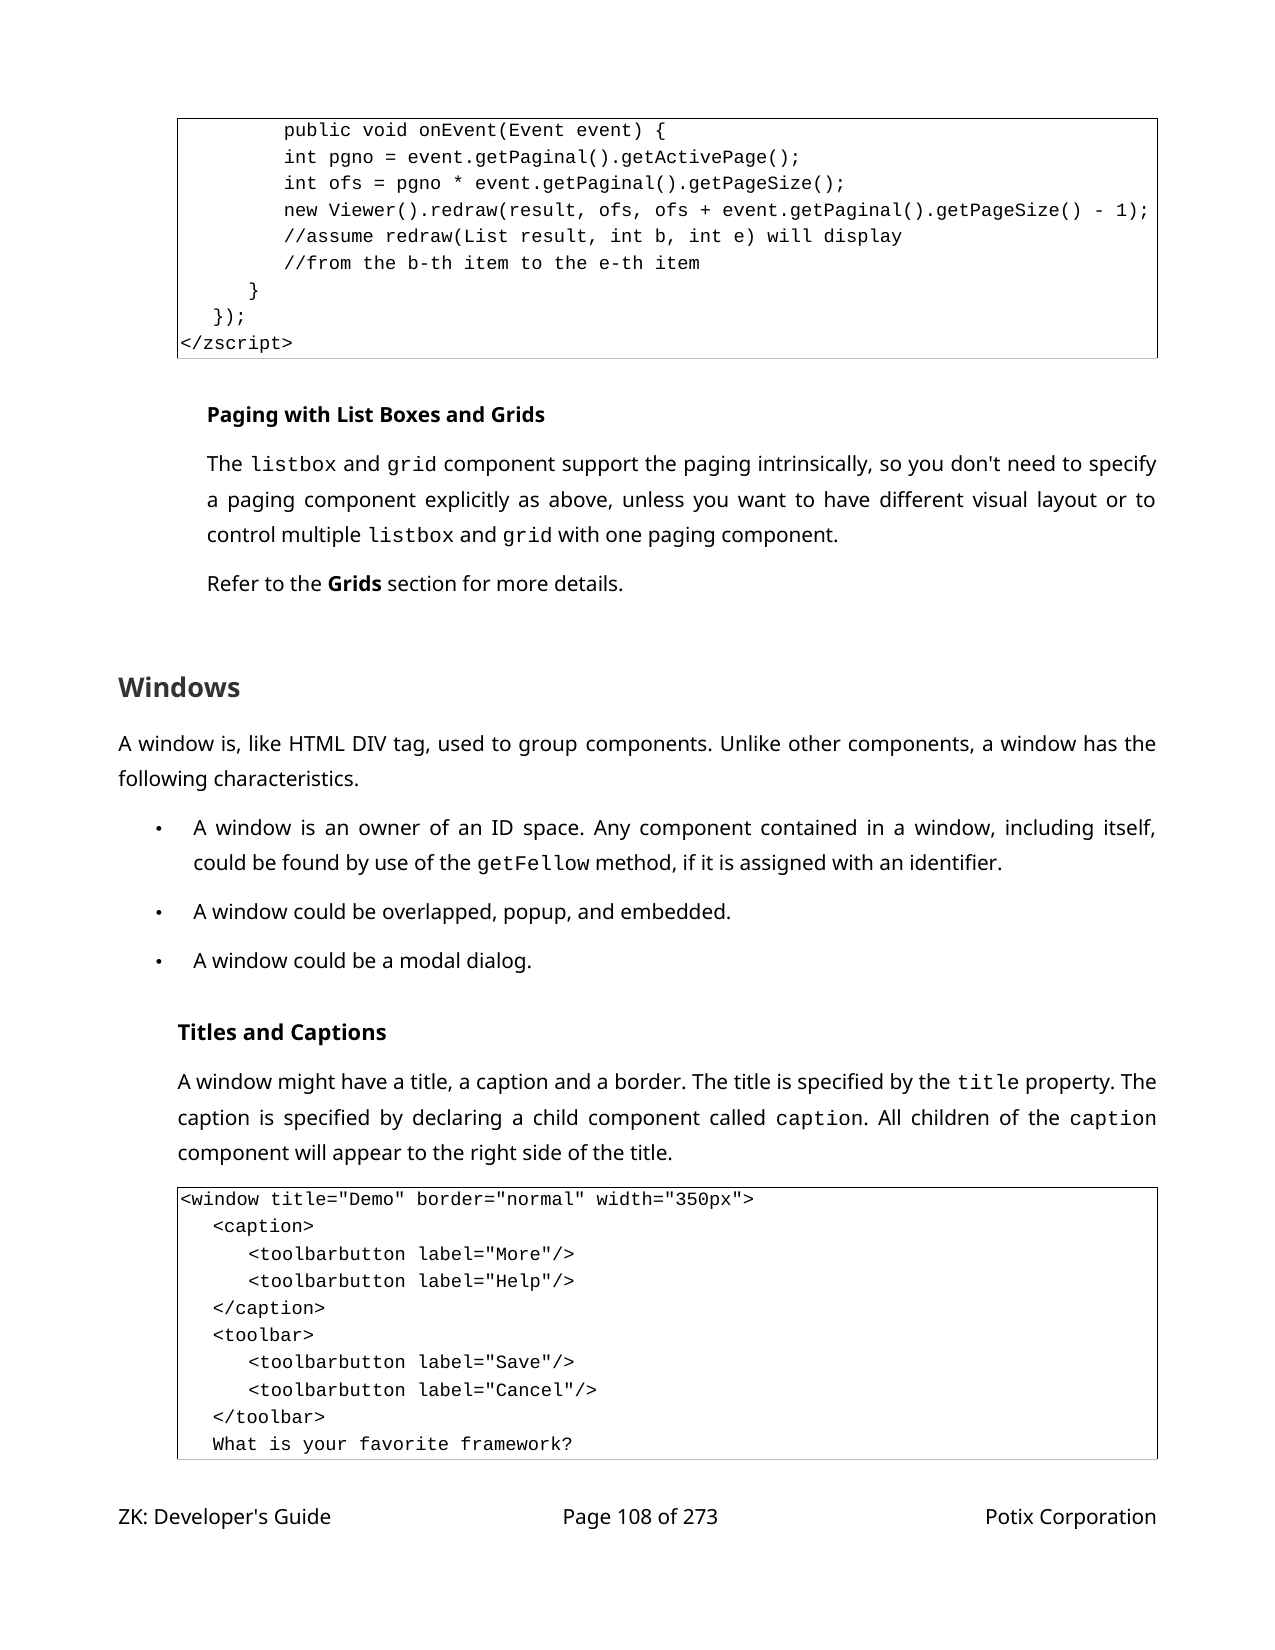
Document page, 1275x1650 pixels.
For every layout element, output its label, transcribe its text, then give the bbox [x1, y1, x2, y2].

text What is your favorite framework? [178, 1432, 1157, 1459]
text public void onEvent(Event event) { int pgno = event.getPaginal().getActivePage(); int ofs = pgno * event.getPaginal().getPageSize(); new Viewer().redraw(result, ofs, ofs + event.getPaginal().getPageSize() - 1); //assume redraw(List result, int b, int e) will display //from the b-th item to the e-th item } }); </zscript> [178, 119, 1157, 358]
text </toolbar> [178, 1405, 1157, 1429]
subtitle Paging with List Boxes and Grids [207, 400, 1157, 429]
text A window is, like HTML DIV tag, used to group components. Unlike other components, a window has the following characteristics. [118, 729, 1157, 792]
subtitle Windows [118, 668, 1157, 705]
text <toolbar> [178, 1323, 1157, 1347]
text <toolbarbutton label="Save"/> [178, 1350, 1157, 1374]
text <toolbarbutton label="Help"/> [178, 1269, 1157, 1293]
text <toolbarbutton label="Cancel"/> [178, 1377, 1157, 1402]
text </caption> [178, 1296, 1157, 1320]
list A window could be overlapped, popup, and embedded. [156, 897, 1157, 925]
text <caption> [178, 1214, 1157, 1239]
subtitle Titles and Captions [177, 1017, 1157, 1047]
text A window might have a title, a caption and a border. The title is specified by the title property. The caption is specified by declaring a child component called caption. All children of the caption component will appear to the right side of the title. [177, 1067, 1157, 1167]
text <toolbarbutton label="More"/> [178, 1242, 1157, 1266]
list A window could be a modal dialog. [156, 946, 1157, 974]
text Refer to the Grids section for more details. [207, 569, 1157, 597]
text The listbox and grid component support the paging intrinsically, so you don't need to specify a paging component explicitly as above, unless you want to have different visual layout or to control multiple listbox and grid with one paging component. [207, 449, 1157, 548]
text <window title="Demo" border="normal" width="350px"> [178, 1188, 1157, 1211]
list A window is an owner of an ID space. Any component contained in a window, including itself, could be found by use of the getFellow method, if it is assigned with an identifier. [156, 813, 1157, 876]
